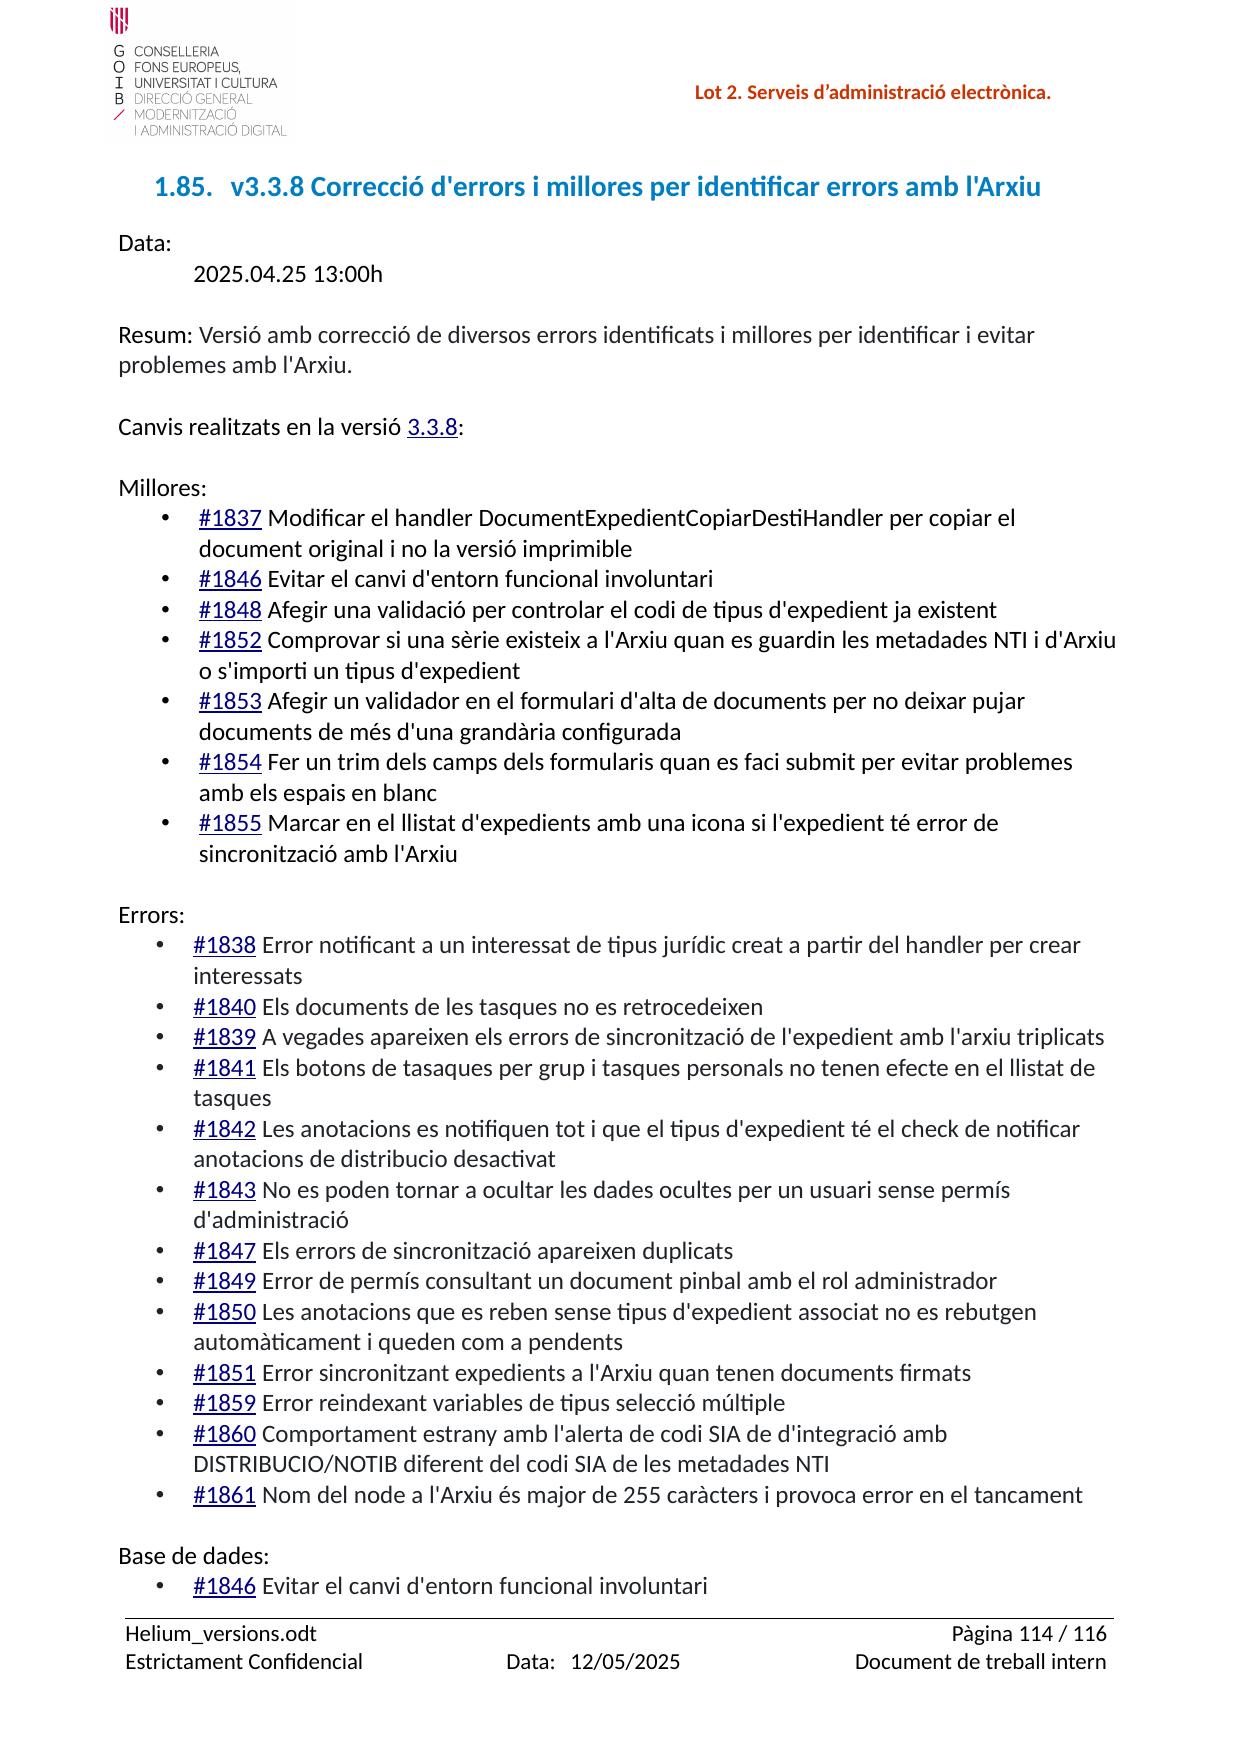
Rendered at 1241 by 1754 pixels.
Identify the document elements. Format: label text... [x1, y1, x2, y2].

text 2025.04.25 13:00h [118, 258, 1122, 289]
list #1852 Comprovar si una sèrie existeix a l'Arxiu quan es guardin les metadades NTI i d'Arxiu o s'importi un tipus d'expedient [161, 624, 1122, 685]
list #1841 Els botons de tasaques per grup i tasques personals no tenen efecte en el llistat de tasques [156, 1052, 1122, 1113]
list #1859 Error reindexant variables de tipus selecció múltiple [156, 1387, 1122, 1418]
list #1846 Evitar el canvi d'entorn funcional involuntari [161, 563, 1122, 594]
text Errors: [118, 899, 1122, 929]
list #1843 No es poden tornar a ocultar les dades ocultes per un usuari sense permís d'administració [156, 1174, 1122, 1235]
text Base de dades: [118, 1540, 1122, 1571]
subtitle v3.3.8 Correcció d'errors i millores per identificar errors amb l'Arxiu [153, 168, 1122, 204]
list #1861 Nom del node a l'Arxiu és major de 255 caràcters i provoca error en el tancament [156, 1479, 1122, 1509]
list #1848 Afegir una validació per controlar el codi de tipus d'expedient ja existent [161, 594, 1122, 624]
list #1847 Els errors de sincronització apareixen duplicats [156, 1235, 1122, 1265]
picture [100, 0, 297, 144]
list #1854 Fer un trim dels camps dels formularis quan es faci submit per evitar problemes amb els espais en blanc [161, 746, 1122, 807]
list #1838 Error notificant a un interessat de tipus jurídic creat a partir del handler per crear interessats [156, 929, 1122, 991]
list #1851 Error sincronitzant expedients a l'Arxiu quan tenen documents firmats [156, 1357, 1122, 1387]
list #1855 Marcar en el llistat d'expedients amb una icona si l'expedient té error de sincronització amb l'Arxiu [161, 807, 1122, 868]
list #1850 Les anotacions que es reben sense tipus d'expedient associat no es rebutgen automàticament i queden com a pendents [156, 1296, 1122, 1357]
list #1840 Els documents de les tasques no es retrocedeixen [156, 991, 1122, 1021]
text Canvis realitzats en la versió 3.3.8: [118, 411, 1122, 441]
text Resum: Versió amb correcció de diversos errors identificats i millores per identificar i evitar problemes amb l'Arxiu. [118, 319, 1122, 380]
text Millores: [118, 472, 1122, 502]
list #1853 Afegir un validador en el formulari d'alta de documents per no deixar pujar documents de més d'una grandària configurada [161, 685, 1122, 746]
text Data: [118, 228, 1122, 258]
list #1849 Error de permís consultant un document pinbal amb el rol administrador [156, 1265, 1122, 1296]
list #1846 Evitar el canvi d'entorn funcional involuntari [156, 1571, 1122, 1601]
list #1860 Comportament estrany amb l'alerta de codi SIA de d'integració amb DISTRIBUCIO/NOTIB diferent del codi SIA de les metadades NTI [156, 1418, 1122, 1479]
list #1839 A vegades apareixen els errors de sincronització de l'expedient amb l'arxiu triplicats [156, 1021, 1122, 1052]
list #1837 Modificar el handler DocumentExpedientCopiarDestiHandler per copiar el document original i no la versió imprimible [161, 502, 1122, 563]
list #1842 Les anotacions es notifiquen tot i que el tipus d'expedient té el check de notificar anotacions de distribucio desactivat [156, 1113, 1122, 1174]
